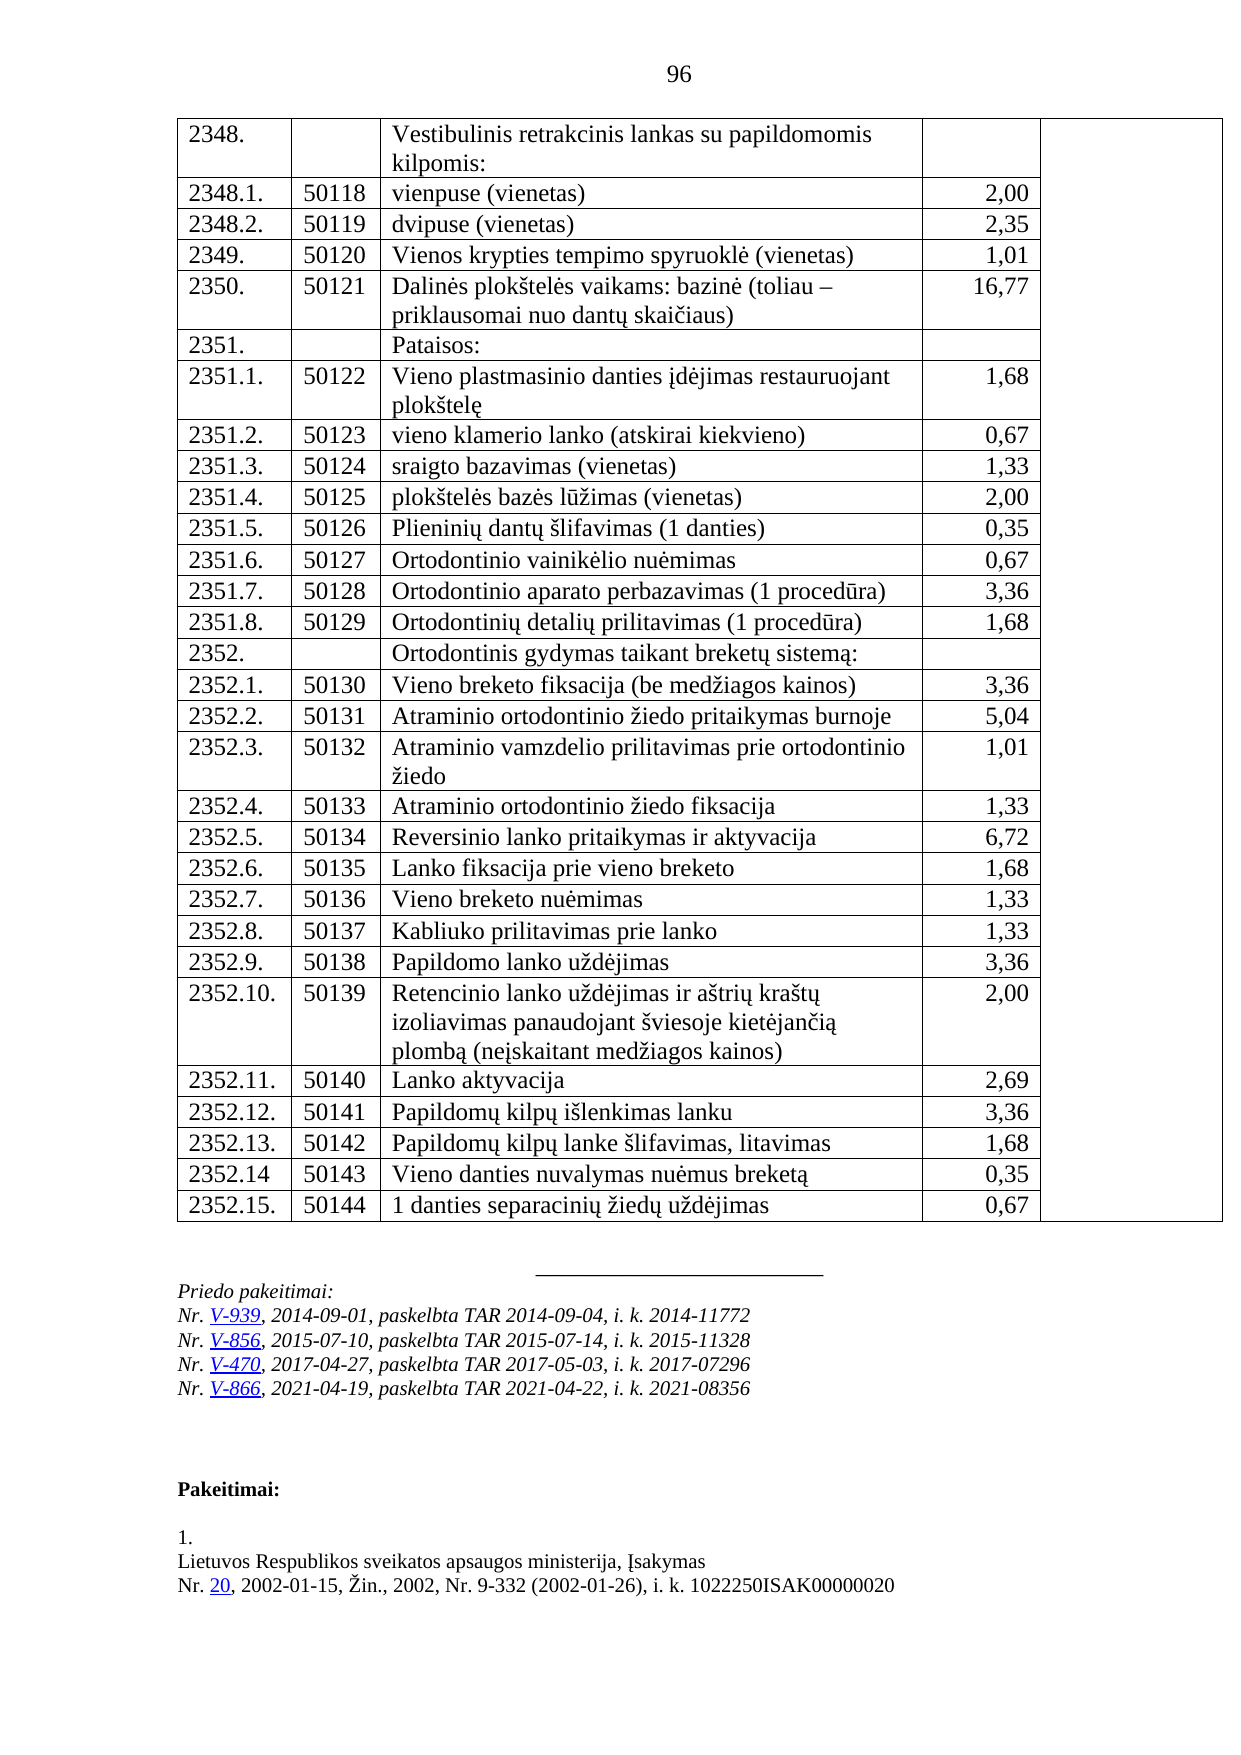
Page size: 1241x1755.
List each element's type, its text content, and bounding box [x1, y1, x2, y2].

table_cell dvipuse (vienetas) [381, 209, 922, 239]
table_cell 50124 [292, 451, 380, 481]
table_cell 50143 [292, 1159, 380, 1189]
table_cell vieno klamerio lanko (atskirai kiekvieno) [381, 420, 922, 450]
table_cell 2351. [178, 330, 291, 360]
table_cell 1,33 [923, 885, 1040, 915]
table_cell 50122 [292, 361, 380, 419]
table_cell vienpuse (vienetas) [381, 178, 922, 208]
table_cell 2,69 [923, 1066, 1040, 1096]
table_cell 50126 [292, 514, 380, 544]
table_cell [292, 119, 380, 177]
table_cell 50135 [292, 853, 380, 883]
table_cell 2351.4. [178, 482, 291, 512]
table_cell 50131 [292, 701, 380, 731]
text Priedo pakeitimai: [177, 1279, 1181, 1303]
table_cell 50144 [292, 1191, 380, 1221]
table_cell 0,35 [923, 1159, 1040, 1189]
table_cell 2351.2. [178, 420, 291, 450]
table_cell 2352.13. [178, 1128, 291, 1158]
table_cell 50129 [292, 607, 380, 637]
table_cell 50118 [292, 178, 380, 208]
table_cell 2349. [178, 240, 291, 270]
table_cell Atraminio vamzdelio prilitavimas prie ortodontinio žiedo [381, 732, 922, 790]
table_cell [292, 330, 380, 360]
table_cell 0,67 [923, 420, 1040, 450]
table_cell [1041, 119, 1222, 1221]
table_cell 2348. [178, 119, 291, 177]
table_cell Vieno breketo nuėmimas [381, 885, 922, 915]
table_cell Kabliuko prilitavimas prie lanko [381, 916, 922, 946]
table_cell 50120 [292, 240, 380, 270]
table_cell Vieno breketo fiksacija (be medžiagos kainos) [381, 670, 922, 700]
table_cell 50130 [292, 670, 380, 700]
table_cell 2352.14 [178, 1159, 291, 1189]
table_cell 50137 [292, 916, 380, 946]
table_cell Ortodontinio vainikėlio nuėmimas [381, 545, 922, 575]
table_cell 2352.8. [178, 916, 291, 946]
table_cell [292, 639, 380, 669]
table_cell Reversinio lanko pritaikymas ir aktyvacija [381, 822, 922, 852]
table_cell 2352.10. [178, 978, 291, 1064]
table_cell Vieno danties nuvalymas nuėmus breketą [381, 1159, 922, 1189]
table_cell 50138 [292, 947, 380, 977]
table_cell Ortodontinių detalių prilitavimas (1 procedūra) [381, 607, 922, 637]
text Lietuvos Respublikos sveikatos apsaugos ministerija, Įsakymas [177, 1549, 1181, 1573]
table_cell Vestibulinis retrakcinis lankas su papildomomis kilpomis: [381, 119, 922, 177]
text Nr. V-939, 2014-09-01, paskelbta TAR 2014-09-04, i. k. 2014-11772 [177, 1303, 1181, 1327]
table_cell 50141 [292, 1097, 380, 1127]
table_cell 0,67 [923, 1191, 1040, 1221]
table_cell [923, 639, 1040, 669]
table_cell 1 danties separacinių žiedų uždėjimas [381, 1191, 922, 1221]
table_cell 2351.3. [178, 451, 291, 481]
table_cell Ortodontinio aparato perbazavimas (1 procedūra) [381, 576, 922, 606]
table_cell 0,35 [923, 514, 1040, 544]
table_cell [923, 330, 1040, 360]
table_cell 50139 [292, 978, 380, 1064]
table_cell Vieno plastmasinio danties įdėjimas restauruojant plokštelę [381, 361, 922, 419]
table_cell 1,01 [923, 240, 1040, 270]
table_cell 2,35 [923, 209, 1040, 239]
table_cell 50127 [292, 545, 380, 575]
table_cell 2352.9. [178, 947, 291, 977]
table_cell Dalinės plokštelės vaikams: bazinė (toliau – priklausomai nuo dantų skaičiaus) [381, 271, 922, 329]
text Nr. V-470, 2017-04-27, paskelbta TAR 2017-05-03, i. k. 2017-07296 [177, 1352, 1181, 1376]
text Nr. V-856, 2015-07-10, paskelbta TAR 2015-07-14, i. k. 2015-11328 [177, 1327, 1181, 1352]
table_cell 1,68 [923, 1128, 1040, 1158]
table_cell 2352.5. [178, 822, 291, 852]
table_cell 3,36 [923, 947, 1040, 977]
table_cell Lanko aktyvacija [381, 1066, 922, 1096]
table_cell 0,67 [923, 545, 1040, 575]
table_cell 1,68 [923, 361, 1040, 419]
table_cell 2351.8. [178, 607, 291, 637]
table_cell Papildomo lanko uždėjimas [381, 947, 922, 977]
table_cell 2352.6. [178, 853, 291, 883]
table_cell 1,33 [923, 916, 1040, 946]
table_cell 1,68 [923, 607, 1040, 637]
table_cell 50123 [292, 420, 380, 450]
table_cell 1,33 [923, 451, 1040, 481]
table_cell 6,72 [923, 822, 1040, 852]
table_cell 50133 [292, 791, 380, 821]
table_cell Atraminio ortodontinio žiedo fiksacija [381, 791, 922, 821]
table_cell 2351.7. [178, 576, 291, 606]
text Pakeitimai: [177, 1477, 1181, 1501]
table_cell 2352. [178, 639, 291, 669]
table_cell 50119 [292, 209, 380, 239]
table_cell Plieninių dantų šlifavimas (1 danties) [381, 514, 922, 544]
table_cell 2,00 [923, 178, 1040, 208]
table_cell 2,00 [923, 482, 1040, 512]
table_cell Vienos krypties tempimo spyruoklė (vienetas) [381, 240, 922, 270]
table_cell Papildomų kilpų išlenkimas lanku [381, 1097, 922, 1127]
table_cell 3,36 [923, 1097, 1040, 1127]
text 1. [177, 1525, 1181, 1549]
table_cell 5,04 [923, 701, 1040, 731]
text Nr. 20, 2002-01-15, Žin., 2002, Nr. 9-332 (2002-01-26), i. k. 1022250ISAK00000020 [177, 1573, 1181, 1597]
table_cell 50125 [292, 482, 380, 512]
table_cell 2352.4. [178, 791, 291, 821]
table_cell 50128 [292, 576, 380, 606]
table_cell 16,77 [923, 271, 1040, 329]
table_cell 2348.1. [178, 178, 291, 208]
table_cell 2352.1. [178, 670, 291, 700]
table_cell 1,68 [923, 853, 1040, 883]
table_cell 2,00 [923, 978, 1040, 1064]
table_cell 2351.1. [178, 361, 291, 419]
table_cell 2348.2. [178, 209, 291, 239]
table_cell 2352.2. [178, 701, 291, 731]
table_cell 50140 [292, 1066, 380, 1096]
table_cell 50132 [292, 732, 380, 790]
table_cell Retencinio lanko uždėjimas ir aštrių kraštų izoliavimas panaudojant šviesoje kietėjančią plombą (neįskaitant medžiagos kainos) [381, 978, 922, 1064]
table_cell 2352.12. [178, 1097, 291, 1127]
table_cell 50134 [292, 822, 380, 852]
table_cell 50136 [292, 885, 380, 915]
table_cell 50121 [292, 271, 380, 329]
table_cell Atraminio ortodontinio žiedo pritaikymas burnoje [381, 701, 922, 731]
table_cell 2352.11. [178, 1066, 291, 1096]
table_cell Lanko fiksacija prie vieno breketo [381, 853, 922, 883]
text _______________________ [177, 1222, 1181, 1279]
table_cell 2352.7. [178, 885, 291, 915]
table_cell [923, 119, 1040, 177]
table_cell 2351.6. [178, 545, 291, 575]
table_cell 2351.5. [178, 514, 291, 544]
table_cell 2350. [178, 271, 291, 329]
text Nr. V-866, 2021-04-19, paskelbta TAR 2021-04-22, i. k. 2021-08356 [177, 1376, 1181, 1400]
table_cell sraigto bazavimas (vienetas) [381, 451, 922, 481]
table_cell 1,01 [923, 732, 1040, 790]
table_cell 2352.15. [178, 1191, 291, 1221]
table_cell 2352.3. [178, 732, 291, 790]
table_cell 3,36 [923, 576, 1040, 606]
table_cell 1,33 [923, 791, 1040, 821]
table_cell 50142 [292, 1128, 380, 1158]
table_cell Papildomų kilpų lanke šlifavimas, litavimas [381, 1128, 922, 1158]
table_cell plokštelės bazės lūžimas (vienetas) [381, 482, 922, 512]
table_cell 3,36 [923, 670, 1040, 700]
table_cell Pataisos: [381, 330, 922, 360]
table_cell Ortodontinis gydymas taikant breketų sistemą: [381, 639, 922, 669]
